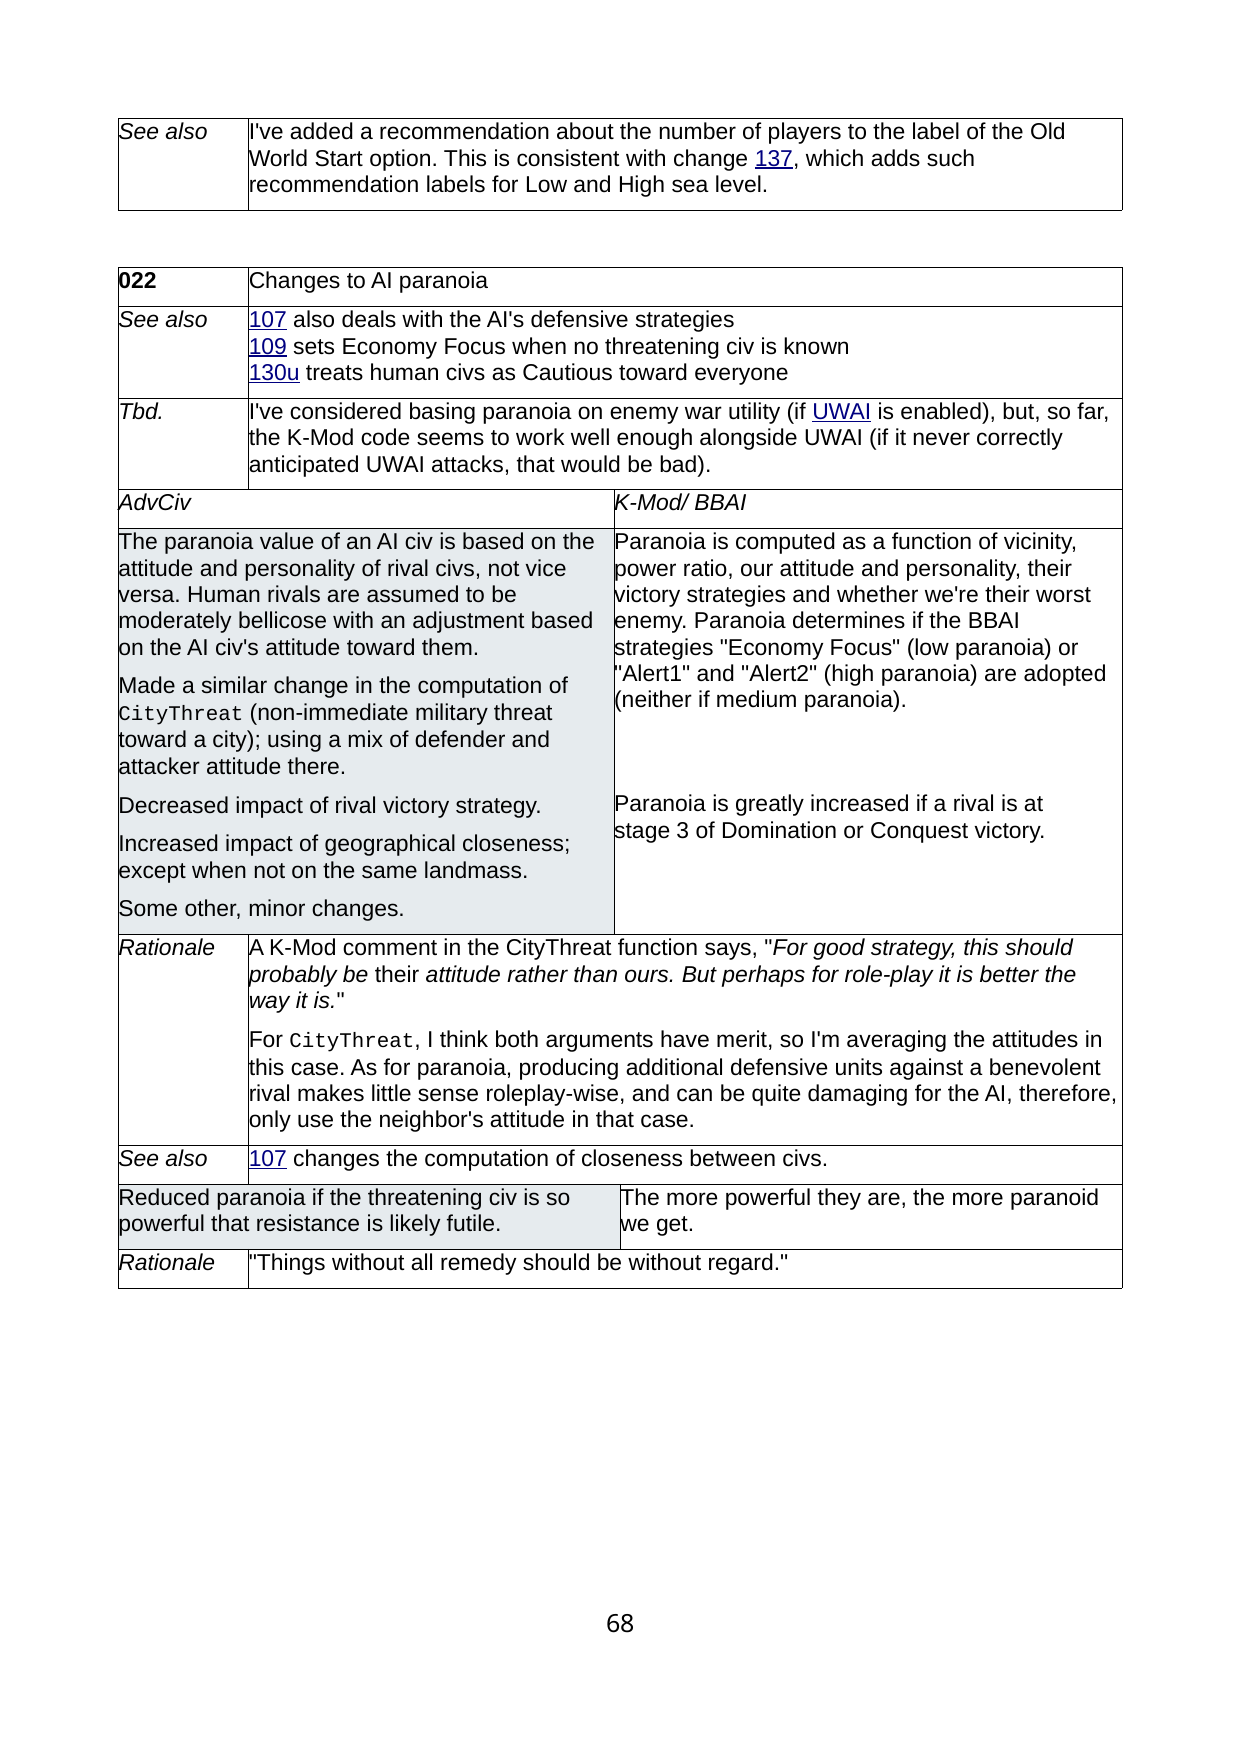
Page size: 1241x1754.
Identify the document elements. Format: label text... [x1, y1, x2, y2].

table_cell A K-Mod comment in the CityThreat function says, "For good strategy, this should probably be their attitude rather than ours. But perhaps for role-play it is better the way it is." For CityThreat, I think both arguments have merit, so I'm averaging the attitudes in this case. As for paranoia, producing additional defensive units against a benevolent rival makes little sense roleplay-wise, and can be quite damaging for the AI, therefore, only use the neighbor's attitude in that case. [249, 935, 1122, 1145]
table_cell I've considered basing paranoia on enemy war utility (if UWAI is enabled), but, so far, the K-Mod code seems to work well enough alongside UWAI (if it never correctly anticipated UWAI attacks, that would be bad). [249, 399, 1122, 489]
table_cell Rationale [119, 1250, 248, 1288]
table_header Changes to AI paranoia [249, 268, 1122, 306]
table_cell Tbd. [119, 399, 248, 489]
table_cell Rationale [119, 935, 248, 1145]
table_cell I've added a recommendation about the number of players to the label of the Old World Start option. This is consistent with change 137, which adds such recommendation labels for Low and High sea level. [249, 119, 1122, 210]
table_cell Paranoia is computed as a function of vicinity, power ratio, our attitude and personality, their victory strategies and whether we're their worst enemy. Paranoia determines if the BBAI strategies "Economy Focus" (low paranoia) or "Alert1" and "Alert2" (high paranoia) are adopted (neither if medium paranoia). Paranoia is greatly increased if a rival is at stage 3 of Domination or Conquest victory. [615, 529, 1122, 934]
table_cell See also [119, 307, 248, 398]
table_cell 107 also deals with the AI's defensive strategies 109 sets Economy Focus when no threatening civ is known 130u treats human civs as Cautious toward everyone [249, 307, 1122, 398]
table_cell The more powerful they are, the more paranoid we get. [621, 1185, 1122, 1249]
table_cell See also [119, 1146, 248, 1184]
table_cell 107 changes the computation of closeness between civs. [249, 1146, 1122, 1184]
table_header 022 [119, 268, 248, 306]
table_cell AdvCiv [119, 490, 614, 528]
table_cell K-Mod/ BBAI [615, 490, 1122, 528]
table_cell Reduced paranoia if the threatening civ is so powerful that resistance is likely futile. [119, 1185, 620, 1249]
table_cell "Things without all remedy should be without regard." [249, 1250, 1122, 1288]
table_cell See also [119, 119, 248, 210]
table_cell The paranoia value of an AI civ is based on the attitude and personality of rival civs, not vice versa. Human rivals are assumed to be moderately bellicose with an adjustment based on the AI civ's attitude toward them. Made a similar change in the computation of CityThreat (non-immediate military threat toward a city); using a mix of defender and attacker attitude there. Decreased impact of rival victory strategy. Increased impact of geographical closeness; except when not on the same landmass. Some other, minor changes. [119, 529, 614, 934]
